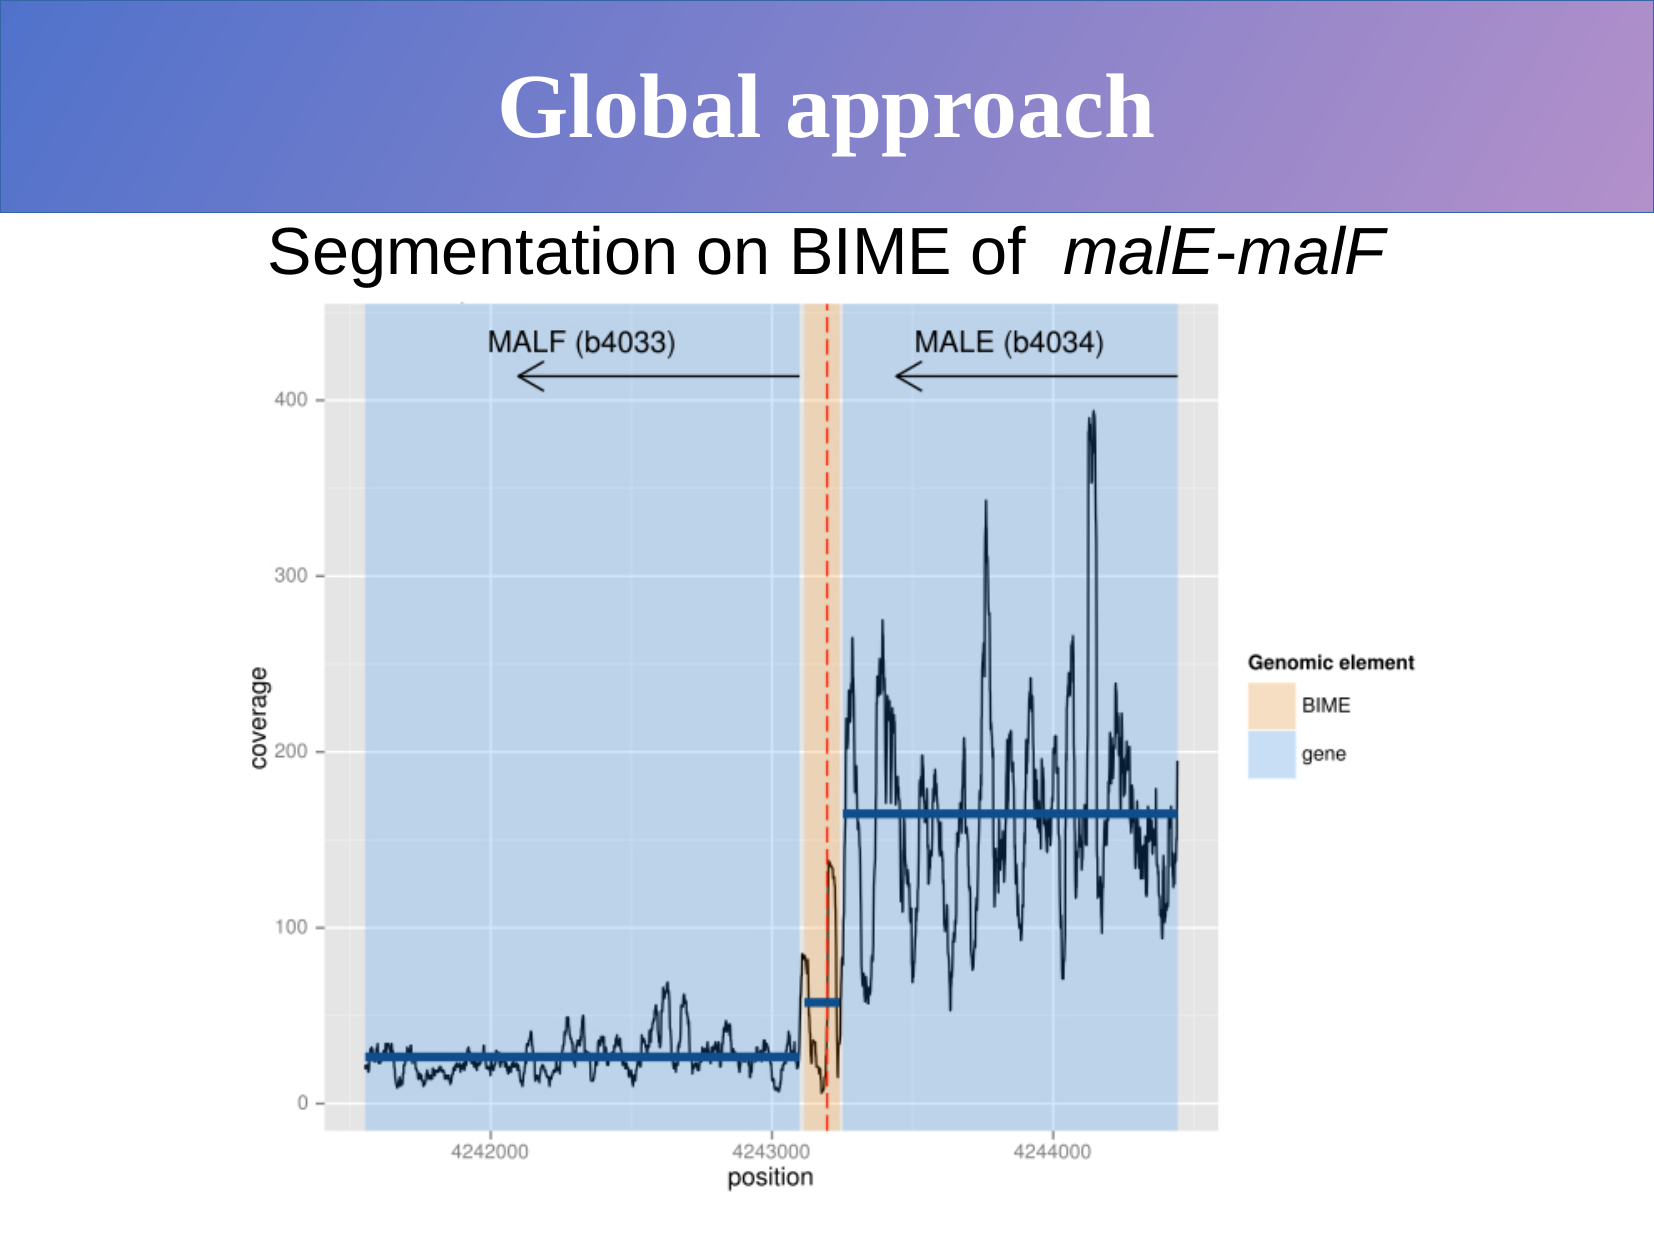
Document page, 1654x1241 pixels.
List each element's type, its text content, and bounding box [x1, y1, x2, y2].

picture [226, 297, 1427, 1210]
text_box Segmentation on BIME of malE-malF [221, 206, 1432, 297]
title Global approach [82, 23, 1571, 189]
